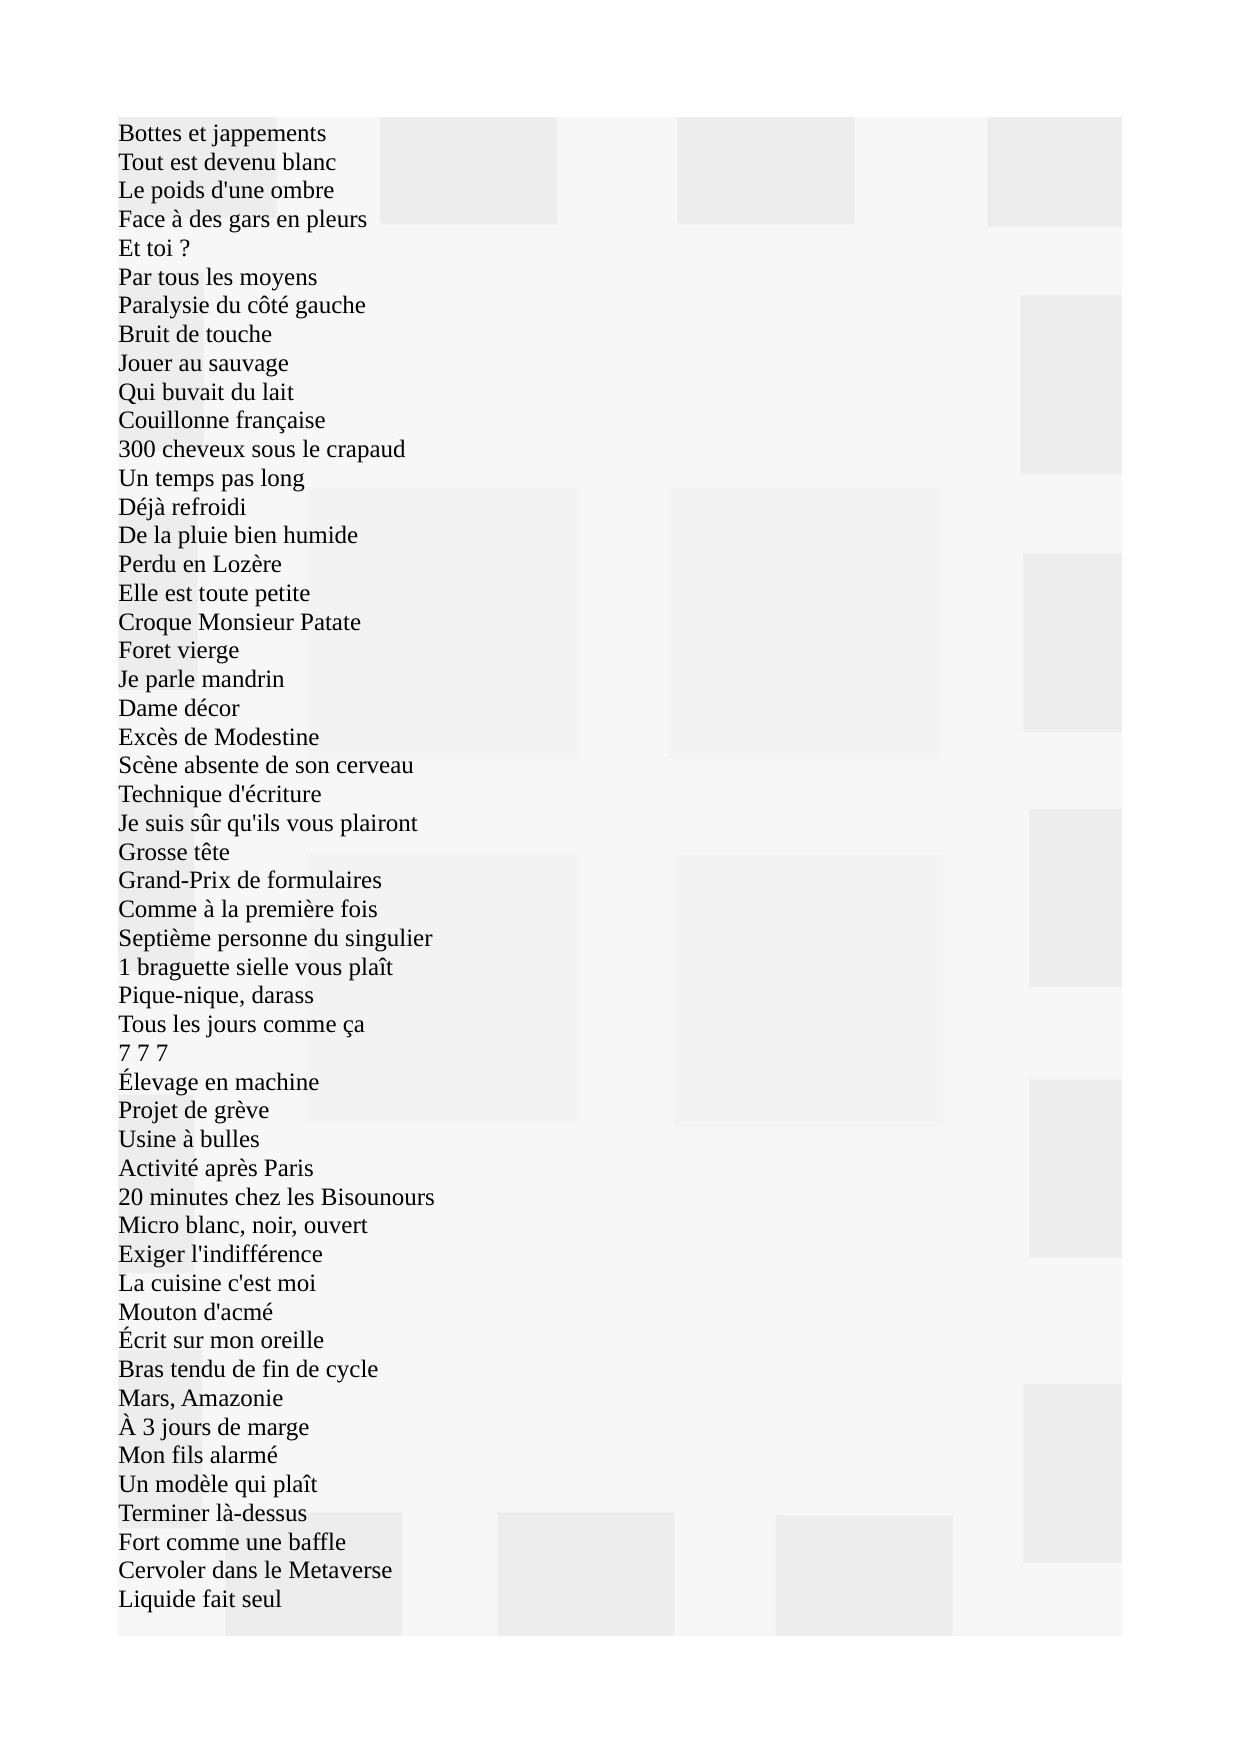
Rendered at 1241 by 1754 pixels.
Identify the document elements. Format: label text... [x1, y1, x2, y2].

text Face à des gars en pleurs [118, 204, 1122, 233]
text Foret vierge [118, 636, 1122, 664]
text Bottes et jappements [118, 118, 1122, 147]
text Déjà refroidi [118, 492, 1122, 521]
text Technique d'écriture [118, 779, 1122, 808]
text Grand-Prix de formulaires [118, 866, 1122, 894]
text Je suis sûr qu'ils vous plairont [118, 808, 1122, 837]
picture [220, 476, 1021, 1277]
text De la pluie bien humide [118, 521, 1122, 549]
text 1 braguette sielle vous plaît [118, 952, 1122, 981]
text Mon fils alarmé [118, 1441, 1122, 1469]
text Exiger l'indifférence [118, 1239, 1122, 1268]
text Mars, Amazonie [118, 1383, 1122, 1412]
text Cervoler dans le Metaverse [118, 1556, 1122, 1584]
text Elle est toute petite [118, 578, 1122, 607]
text Tout est devenu blanc [118, 147, 1122, 176]
text 7 7 7 [118, 1038, 1122, 1067]
text Un modèle qui plaît [118, 1469, 1122, 1498]
text Le poids d'une ombre [118, 176, 1122, 204]
text Et toi ? [118, 233, 1122, 262]
text Micro blanc, noir, ouvert [118, 1211, 1122, 1239]
text Bras tendu de fin de cycle [118, 1354, 1122, 1383]
text 20 minutes chez les Bisounours [118, 1182, 1122, 1211]
picture [221, 936, 226, 945]
text 300 cheveux sous le crapaud [118, 434, 1122, 463]
text Par tous les moyens [118, 262, 1122, 291]
text Terminer là-dessus [118, 1498, 1122, 1527]
text La cuisine c'est moi [118, 1268, 1122, 1297]
text Couillonne française [118, 406, 1122, 434]
text Paralysie du côté gauche [118, 291, 1122, 319]
text Élevage en machine [118, 1067, 1122, 1096]
text Un temps pas long [118, 463, 1122, 492]
text Jouer au sauvage [118, 348, 1122, 377]
text À 3 jours de marge [118, 1412, 1122, 1441]
picture [270, 476, 276, 485]
text Fort comme une baffle [118, 1527, 1122, 1556]
text Écrit sur mon oreille [118, 1326, 1122, 1354]
text Grosse tête [118, 837, 1122, 866]
picture [220, 1166, 225, 1175]
text Pique-nique, darass [118, 981, 1122, 1009]
text Je parle mandrin [118, 664, 1122, 693]
text Excès de Modestine [118, 722, 1122, 751]
text Qui buvait du lait [118, 377, 1122, 406]
text Tous les jours comme ça [118, 1009, 1122, 1038]
text Activité après Paris [118, 1153, 1122, 1182]
text Mouton d'acmé [118, 1297, 1122, 1326]
text Projet de grève [118, 1096, 1122, 1124]
text Dame décor [118, 693, 1122, 722]
text Liquide fait seul [118, 1584, 1122, 1613]
text Perdu en Lozère [118, 549, 1122, 578]
text Bruit de touche [118, 319, 1122, 348]
picture [225, 476, 230, 485]
text Comme à la première fois [118, 894, 1122, 923]
text Septième personne du singulier [118, 923, 1122, 952]
text Scène absente de son cerveau [118, 751, 1122, 779]
text Usine à bulles [118, 1124, 1122, 1153]
text Croque Monsieur Patate [118, 607, 1122, 636]
